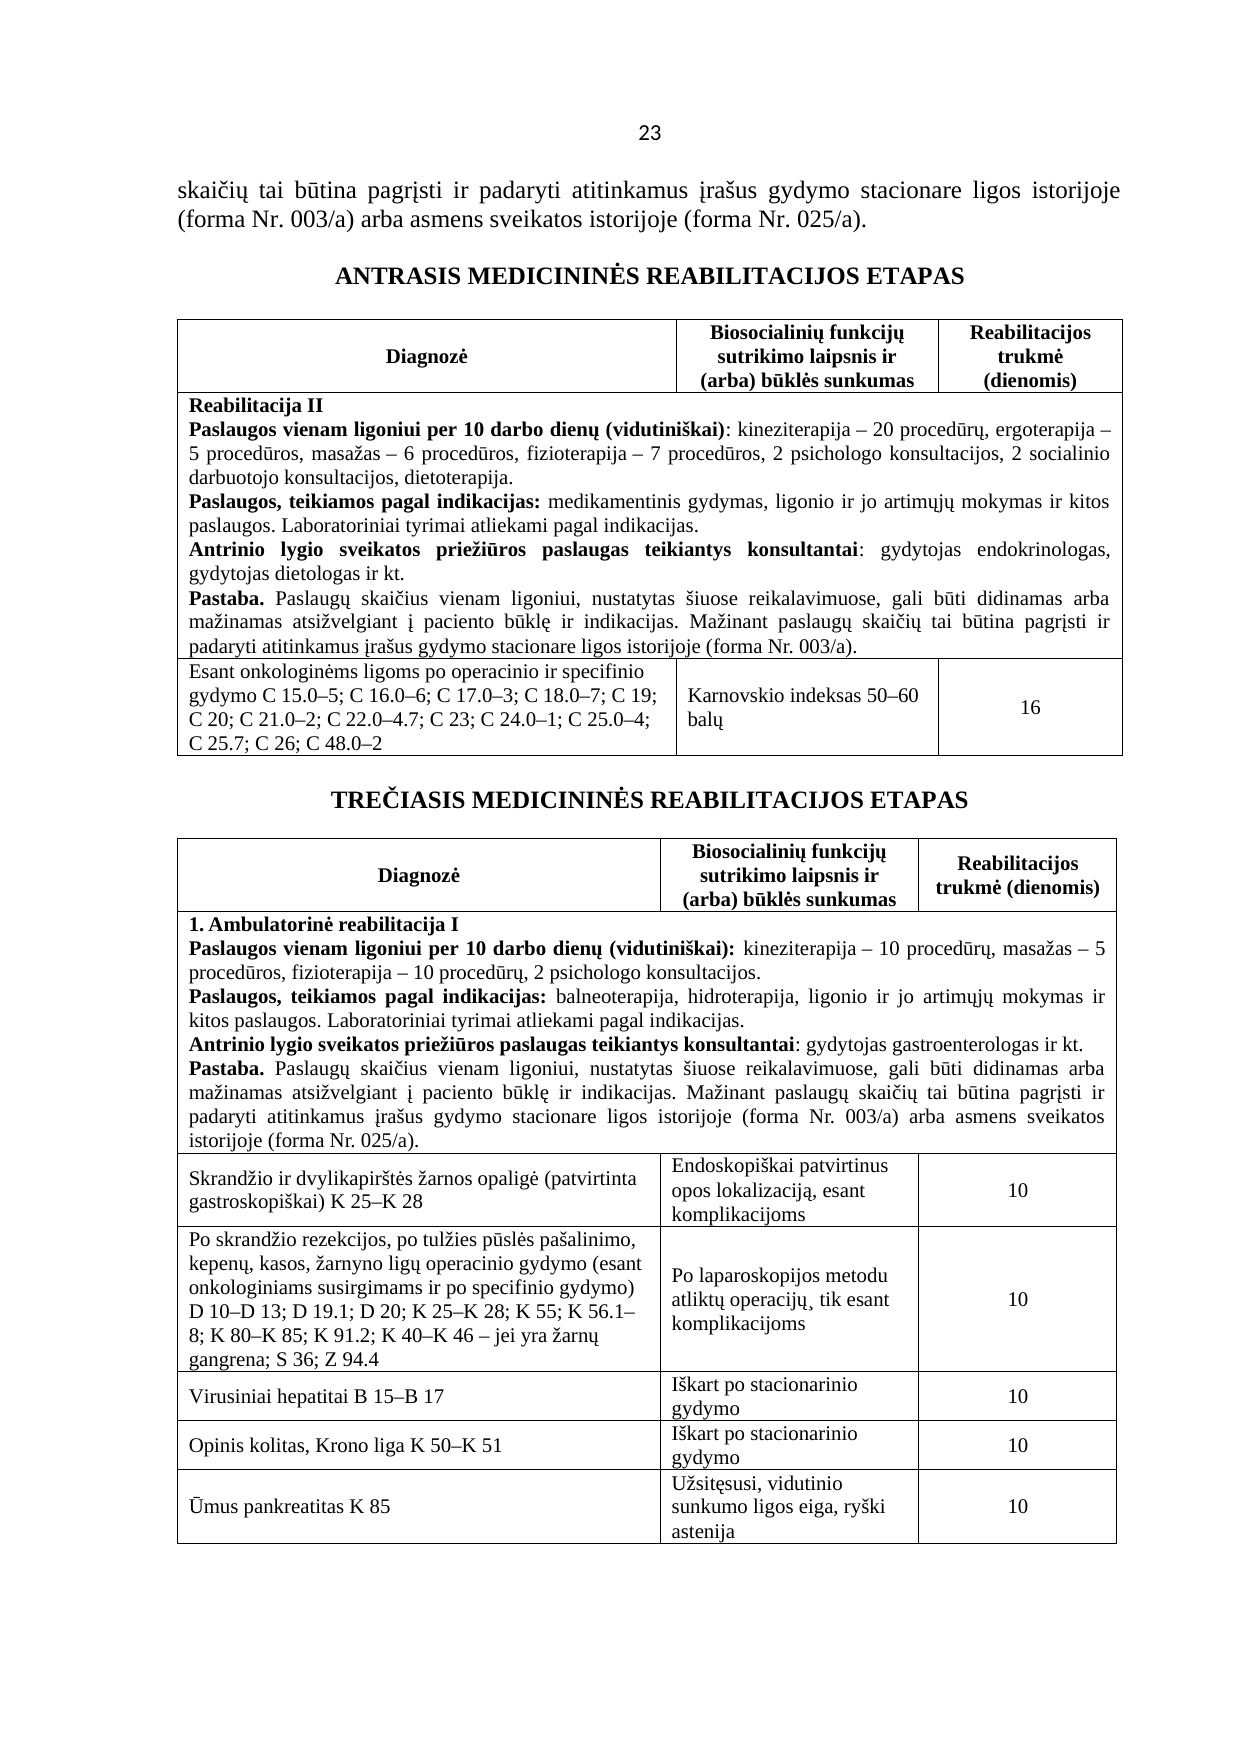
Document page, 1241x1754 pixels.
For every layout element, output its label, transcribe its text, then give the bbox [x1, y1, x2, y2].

table_header Reabilitacijos trukmė (dienomis) [919, 839, 1116, 911]
table_cell 10 [919, 1154, 1116, 1226]
table_cell Iškart po stacionarinio gydymo [661, 1372, 918, 1420]
table_cell Ūmus pankreatitas K 85 [178, 1470, 660, 1543]
table_cell Reabilitacija II Paslaugos vienam ligoniui per 10 darbo dienų (vidutiniškai): kineziterapija – 20 procedūrų, ergoterapija – 5 procedūros, masažas – 6 procedūros, fizioterapija – 7 procedūros, 2 psichologo konsultacijos, 2 socialinio darbuotojo konsultacijos, dietoterapija. Paslaugos, teikiamos pagal indikacijas: medikamentinis gydymas, ligonio ir jo artimųjų mokymas ir kitos paslaugos. Laboratoriniai tyrimai atliekami pagal indikacijas. Antrinio lygio sveikatos priežiūros paslaugas teikiantys konsultantai: gydytojas endokrinologas, gydytojas dietologas ir kt. Pastaba. Paslaugų skaičius vienam ligoniui, nustatytas šiuose reikalavimuose, gali būti didinamas arba mažinamas atsižvelgiant į paciento būklę ir indikacijas. Mažinant paslaugų skaičių tai būtina pagrįsti ir padaryti atitinkamus įrašus gydymo stacionare ligos istorijoje (forma Nr. 003/a). [178, 393, 1122, 658]
table_cell Virusiniai hepatitai B 15–B 17 [178, 1372, 660, 1420]
table_header Diagnozė [178, 320, 676, 392]
table_header Biosocialinių funkcijų sutrikimo laipsnis ir (arba) būklės sunkumas [677, 320, 938, 392]
subtitle TREČIASIS medicininės REABILITACIJOS ETAPAS [177, 785, 1122, 813]
table_cell 10 [919, 1470, 1116, 1543]
table_cell [1117, 1153, 1122, 1226]
table_cell 10 [919, 1372, 1116, 1420]
table_cell 16 [939, 659, 1122, 755]
table_cell Po laparoskopijos metodu atliktų operacijų¸ tik esant komplikacijoms [661, 1227, 918, 1371]
table_cell Esant onkologinėms ligoms po operacinio ir specifinio gydymo C 15.0–5; C 16.0–6; C 17.0–3; C 18.0–7; C 19; C 20; C 21.0–2; C 22.0–4.7; C 23; C 24.0–1; C 25.0–4; C 25.7; C 26; C 48.0–2 [178, 659, 676, 755]
table_header [1117, 838, 1122, 911]
table_cell [1117, 1371, 1122, 1420]
table_cell Užsitęsusi, vidutinio sunkumo ligos eiga, ryški astenija [661, 1470, 918, 1543]
table_cell Skrandžio ir dvylikapirštės žarnos opaligė (patvirtinta gastroskopiškai) K 25–K 28 [178, 1154, 660, 1226]
table_cell Iškart po stacionarinio gydymo [661, 1421, 918, 1469]
table_cell [1117, 911, 1122, 1152]
table_cell [1117, 1420, 1122, 1469]
table_cell Karnovskio indeksas 50–60 balų [677, 659, 938, 755]
table_cell 10 [919, 1421, 1116, 1469]
table_cell Po skrandžio rezekcijos, po tulžies pūslės pašalinimo, kepenų, kasos, žarnyno ligų operacinio gydymo (esant onkologiniams susirgimams ir po specifinio gydymo) D 10–D 13; D 19.1; D 20; K 25–K 28; K 55; K 56.1–8; K 80–K 85; K 91.2; K 40–K 46 – jei yra žarnų gangrena; S 36; Z 94.4 [178, 1227, 660, 1371]
table_cell 1. Ambulatorinė reabilitacija I Paslaugos vienam ligoniui per 10 darbo dienų (vidutiniškai): kineziterapija – 10 procedūrų, masažas – 5 procedūros, fizioterapija – 10 procedūrų, 2 psichologo konsultacijos. Paslaugos, teikiamos pagal indikacijas: balneoterapija, hidroterapija, ligonio ir jo artimųjų mokymas ir kitos paslaugos. Laboratoriniai tyrimai atliekami pagal indikacijas. Antrinio lygio sveikatos priežiūros paslaugas teikiantys konsultantai: gydytojas gastroenterologas ir kt. Pastaba. Paslaugų skaičius vienam ligoniui, nustatytas šiuose reikalavimuose, gali būti didinamas arba mažinamas atsižvelgiant į paciento būklę ir indikacijas. Mažinant paslaugų skaičių tai būtina pagrįsti ir padaryti atitinkamus įrašus gydymo stacionare ligos istorijoje (forma Nr. 003/a) arba asmens sveikatos istorijoje (forma Nr. 025/a). [178, 912, 1116, 1152]
text ANTRASIS medicininės REABILITACIJOS ETAPAS [177, 261, 1122, 290]
table_cell 10 [919, 1227, 1116, 1371]
table_cell [1117, 1469, 1122, 1543]
table_cell Endoskopiškai patvirtinus opos lokalizaciją, esant komplikacijoms [661, 1154, 918, 1226]
table_cell Opinis kolitas, Krono liga K 50–K 51 [178, 1421, 660, 1469]
table_header Diagnozė [178, 839, 660, 911]
table_cell [1117, 1226, 1122, 1371]
table_header Biosocialinių funkcijų sutrikimo laipsnis ir (arba) būklės sunkumas [661, 839, 918, 911]
text skaičių tai būtina pagrįsti ir padaryti atitinkamus įrašus gydymo stacionare ligos istorijoje (forma Nr. 003/a) arba asmens sveikatos istorijoje (forma Nr. 025/a). [177, 175, 1122, 232]
table_header Reabilitacijos trukmė (dienomis) [939, 320, 1122, 392]
